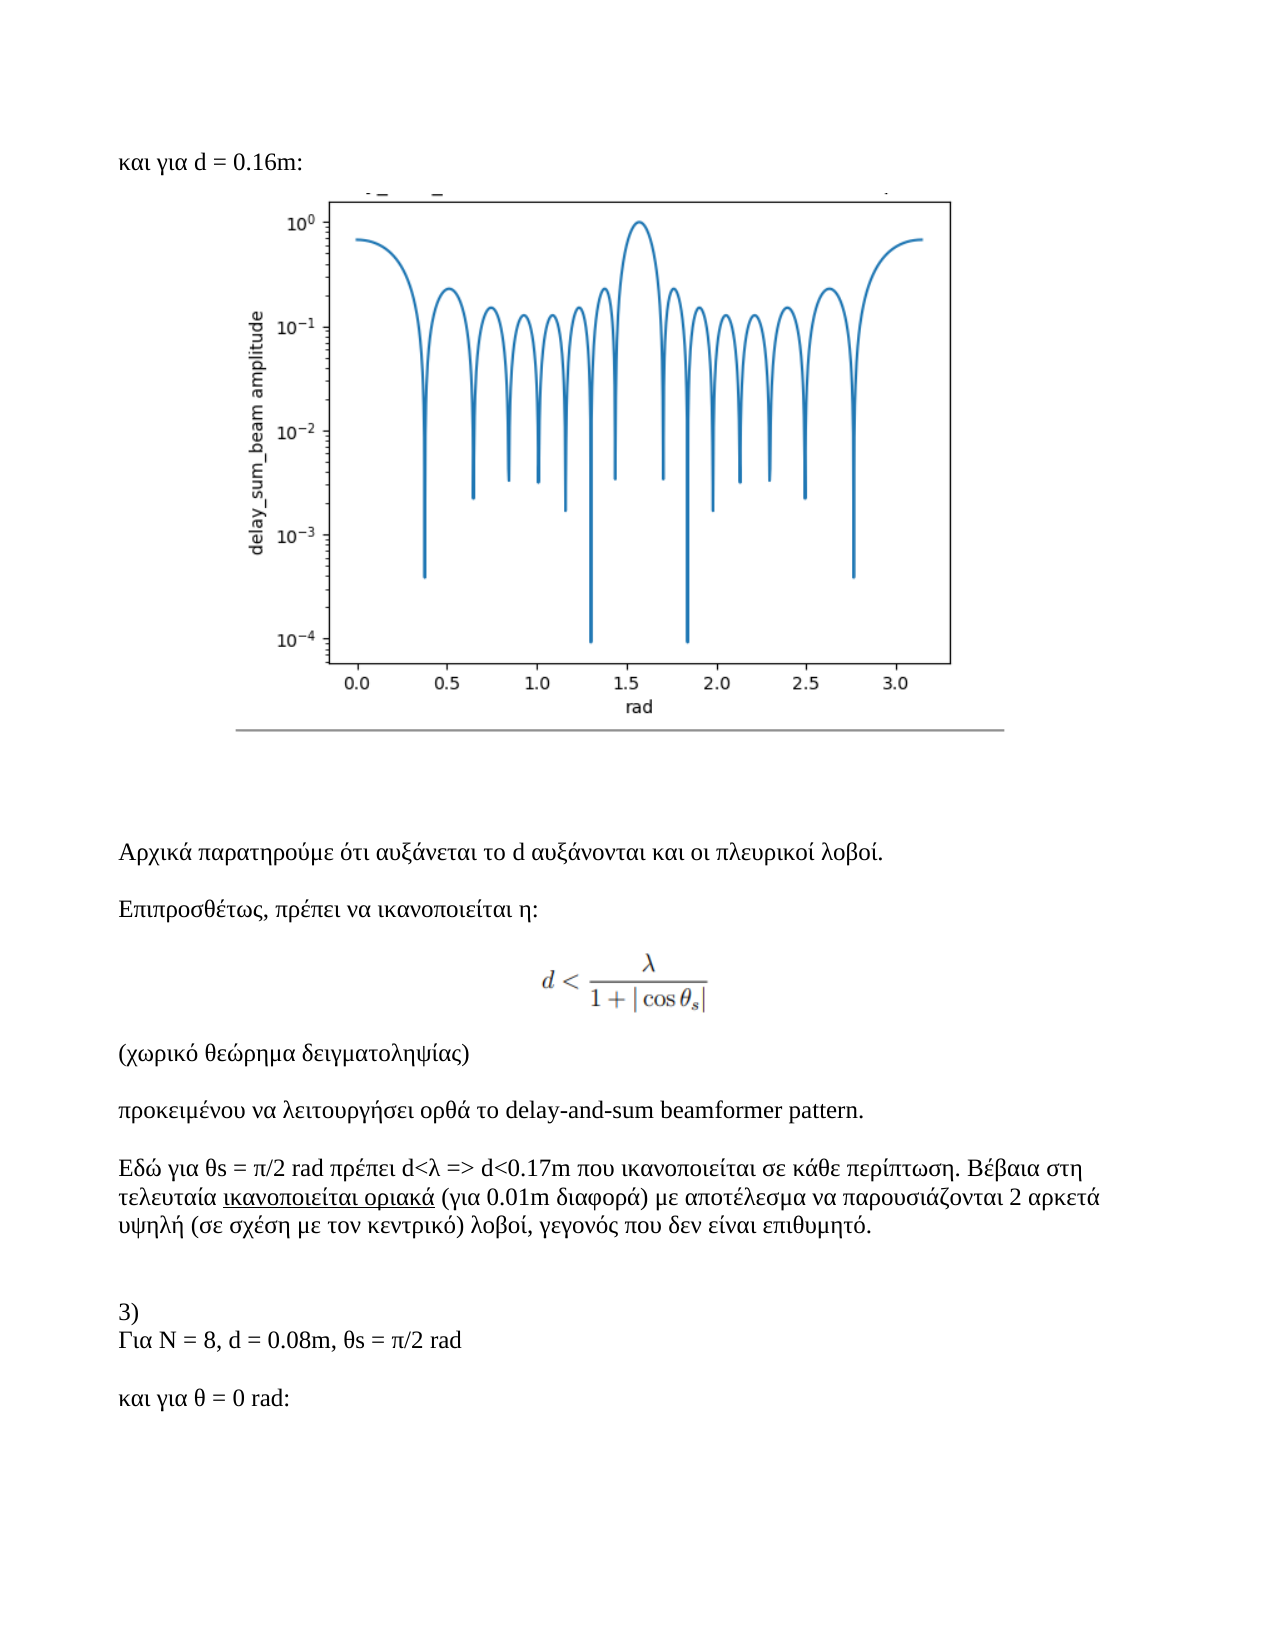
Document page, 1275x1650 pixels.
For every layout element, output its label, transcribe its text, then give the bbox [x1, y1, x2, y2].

text και για d = 0.16m: [118, 147, 1157, 176]
picture [518, 951, 757, 1019]
picture [235, 193, 1005, 732]
text Επιπροσθέτως, πρέπει να ικανοποιείται η: [118, 894, 1157, 923]
text (χωρικό θεώρημα δειγματοληψίας) [118, 1038, 1157, 1067]
text προκειμένου να λειτουργήσει ορθά το delay-and-sum beamformer pattern. [118, 1096, 1157, 1124]
text 3) [118, 1297, 1157, 1326]
text Για N = 8, d = 0.08m, θs = π/2 rad [118, 1326, 1157, 1354]
text Αρχικά παρατηρούμε ότι αυξάνεται το d αυξάνονται και οι πλευρικοί λοβοί. [118, 837, 1157, 866]
text και για θ = 0 rad: [118, 1383, 1157, 1412]
text Εδώ για θs = π/2 rad πρέπει d<λ => d<0.17m που ικανοποιείται σε κάθε περίπτωση. Βέβαια στη τελευταία ικανοποιείται οριακά (για 0.01m διαφορά) με αποτέλεσμα να παρουσιάζονται 2 αρκετά υψηλή (σε σχέση με τον κεντρικό) λοβοί, γεγονός που δεν είναι επιθυμητό. [118, 1153, 1157, 1239]
